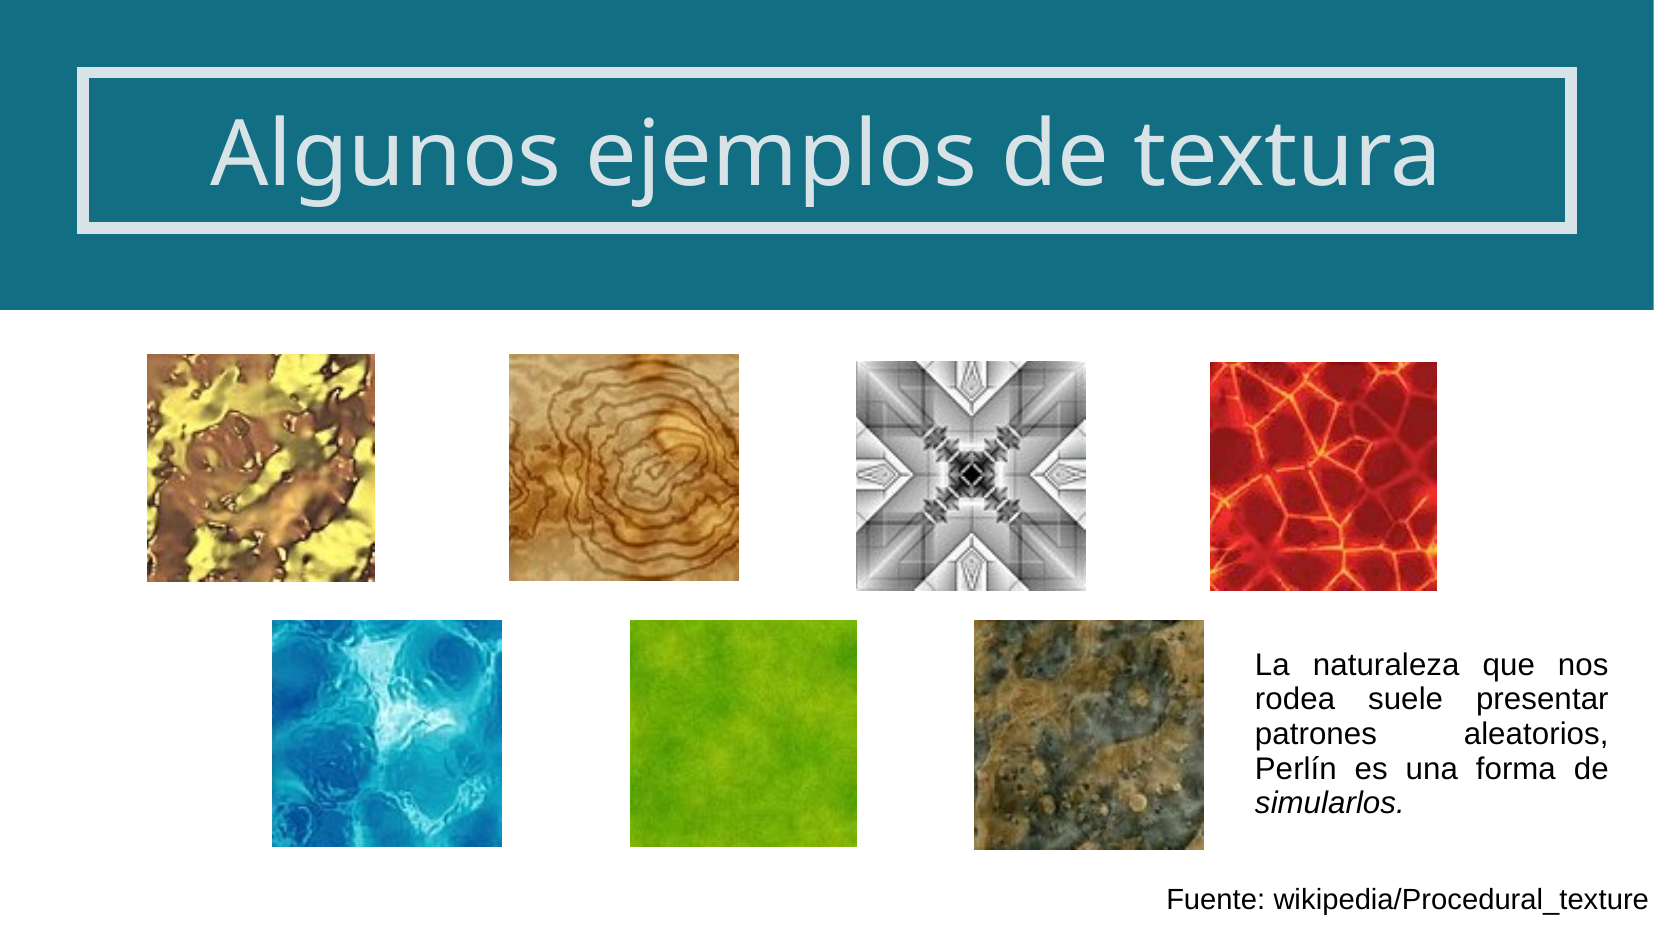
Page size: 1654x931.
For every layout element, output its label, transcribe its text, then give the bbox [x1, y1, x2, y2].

text_box La naturaleza que nos rodea suele presentar patrones aleatorios, Perlín es una forma de simularlos. [1240, 639, 1625, 857]
picture [0, 0, 1654, 931]
text_box Fuente: wikipedia/Procedural_texture [1151, 875, 1654, 931]
title Algunos ejemplos de textura [82, 72, 1571, 228]
